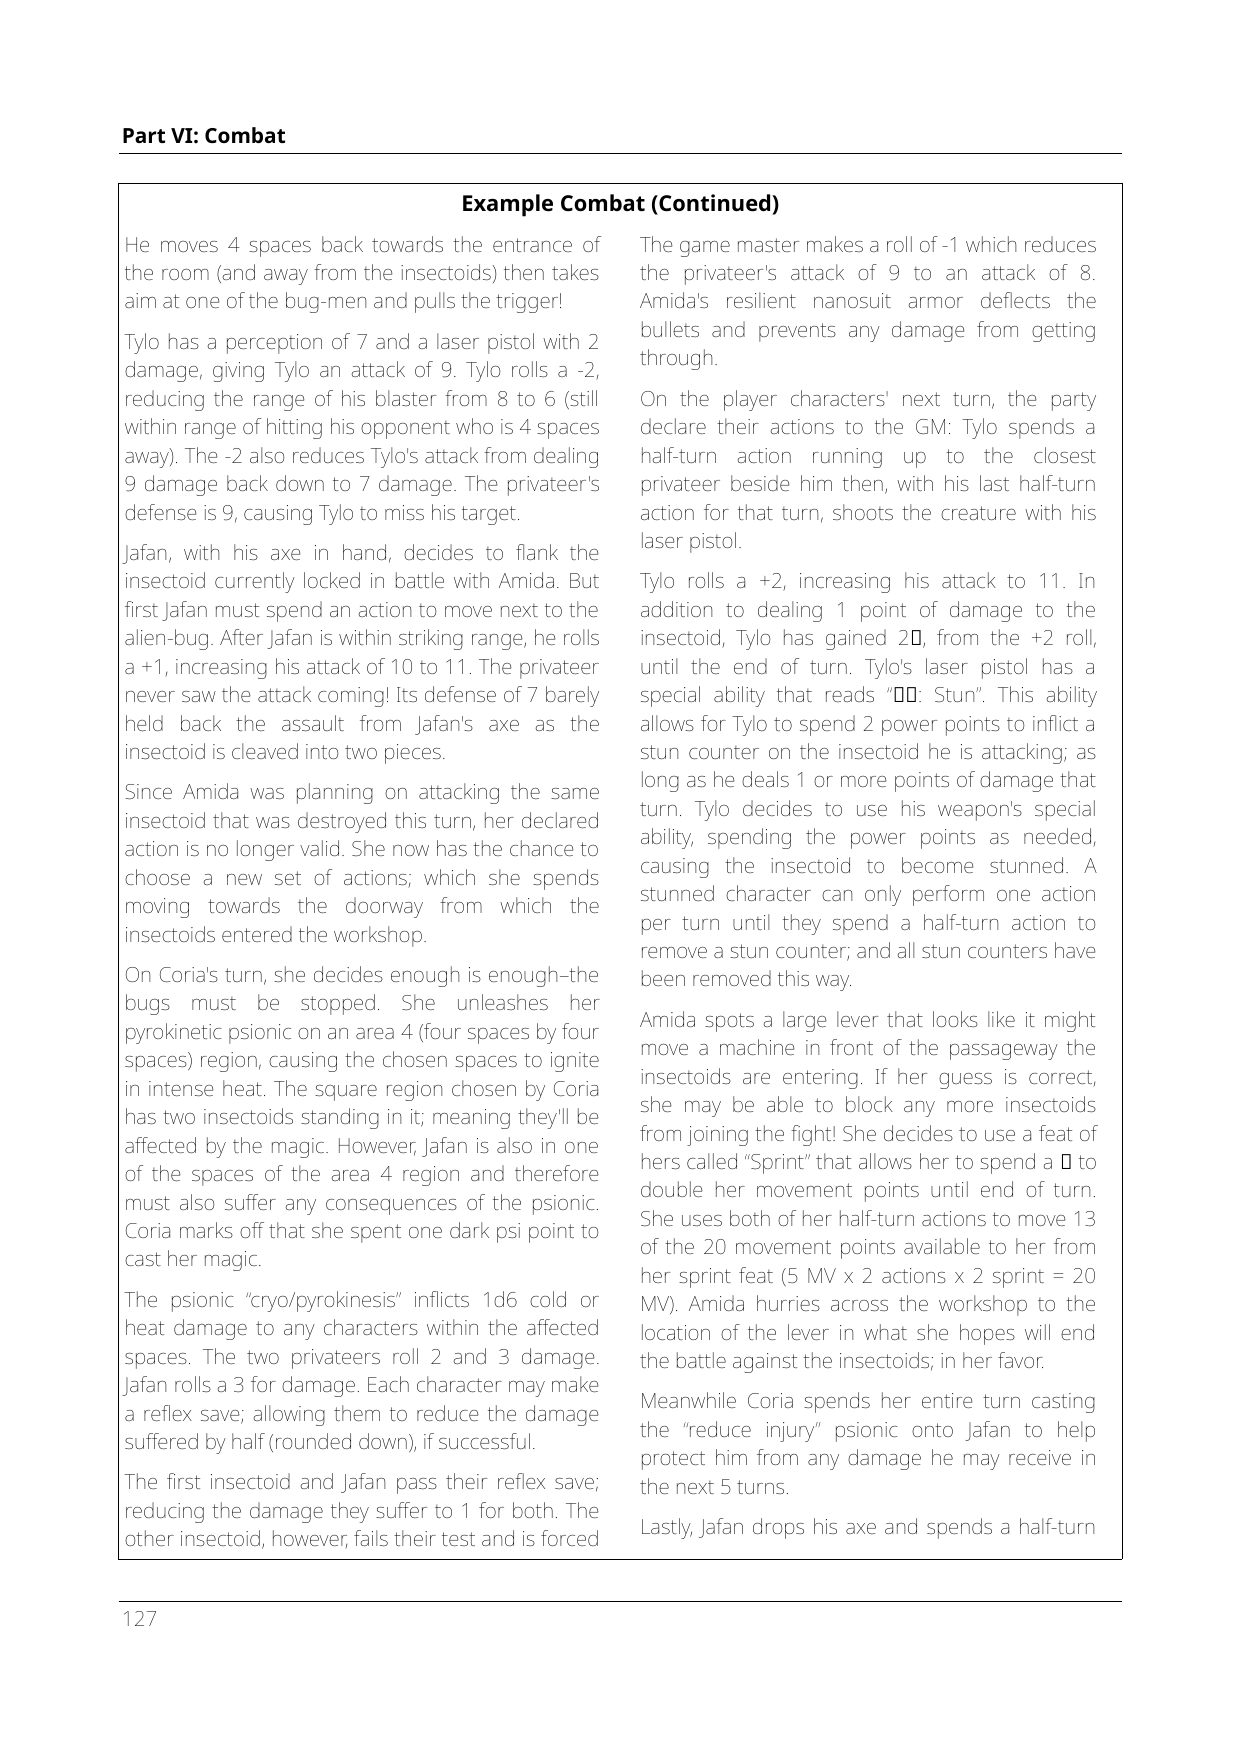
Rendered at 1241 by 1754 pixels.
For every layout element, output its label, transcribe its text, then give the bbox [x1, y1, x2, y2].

table_cell [606, 224, 634, 1558]
table_cell [1103, 224, 1122, 1558]
table_cell The game master makes a roll of -1 which reduces the privateer's attack of 9 to an attack of 8. Amida's resilient nanosuit armor deflects the bullets and prevents any damage from getting through. On the player characters' next turn, the party declare their actions to the GM: Tylo spends a half-turn action running up to the closest privateer beside him then, with his last half-turn action for that turn, shoots the creature with his laser pistol. Tylo rolls a +2, increasing his attack to 11. In addition to dealing 1 point of damage to the insectoid, Tylo has gained 2, from the +2 roll, until the end of turn. Tylo's laser pistol has a special ability that reads “: Stun”. This ability allows for Tylo to spend 2 power points to inflict a stun counter on the insectoid he is attacking; as long as he deals 1 or more points of damage that turn. Tylo decides to use his weapon's special ability, spending the power points as needed, causing the insectoid to become stunned. A stunned character can only perform one action per turn until they spend a half-turn action to remove a stun counter; and all stun counters have been removed this way. Amida spots a large lever that looks like it might move a machine in front of the passageway the insectoids are entering. If her guess is correct, she may be able to block any more insectoids from joining the fight! She decides to use a feat of hers called “Sprint” that allows her to spend a  to double her movement points until end of turn. She uses both of her half-turn actions to move 13 of the 20 movement points available to her from her sprint feat (5 MV x 2 actions x 2 sprint = 20 MV). Amida hurries across the workshop to the location of the lever in what she hopes will end the battle against the insectoids; in her favor. Meanwhile Coria spends her entire turn casting the “reduce injury” psionic onto Jafan to help protect him from any damage he may receive in the next 5 turns. Lastly, Jafan drops his axe and spends a half-turn [634, 224, 1103, 1558]
table_cell He moves 4 spaces back towards the entrance of the room (and away from the insectoids) then takes aim at one of the bug-men and pulls the trigger! Tylo has a perception of 7 and a laser pistol with 2 damage, giving Tylo an attack of 9. Tylo rolls a -2, reducing the range of his blaster from 8 to 6 (still within range of hitting his opponent who is 4 spaces away). The -2 also reduces Tylo's attack from dealing 9 damage back down to 7 damage. The privateer's defense is 9, causing Tylo to miss his target. Jafan, with his axe in hand, decides to flank the insectoid currently locked in battle with Amida. But first Jafan must spend an action to move next to the alien-bug. After Jafan is within striking range, he rolls a +1, increasing his attack of 10 to 11. The privateer never saw the attack coming! Its defense of 7 barely held back the assault from Jafan's axe as the insectoid is cleaved into two pieces. Since Amida was planning on attacking the same insectoid that was destroyed this turn, her declared action is no longer valid. She now has the chance to choose a new set of actions; which she spends moving towards the doorway from which the insectoids entered the workshop. On Coria's turn, she decides enough is enough–the bugs must be stopped. She unleashes her pyrokinetic psionic on an area 4 (four spaces by four spaces) region, causing the chosen spaces to ignite in intense heat. The square region chosen by Coria has two insectoids standing in it; meaning they'll be affected by the magic. However, Jafan is also in one of the spaces of the area 4 region and therefore must also suffer any consequences of the psionic. Coria marks off that she spent one dark psi point to cast her magic. The psionic “cryo/pyrokinesis” inflicts 1d6 cold or heat damage to any characters within the affected spaces. The two privateers roll 2 and 3 damage. Jafan rolls a 3 for damage. Each character may make a reflex save; allowing them to reduce the damage suffered by half (rounded down), if successful. The first insectoid and Jafan pass their reflex save; reducing the damage they suffer to 1 for both. The other insectoid, however, fails their test and is forced [119, 224, 606, 1558]
table_header Example Combat (Continued) [119, 184, 1122, 224]
